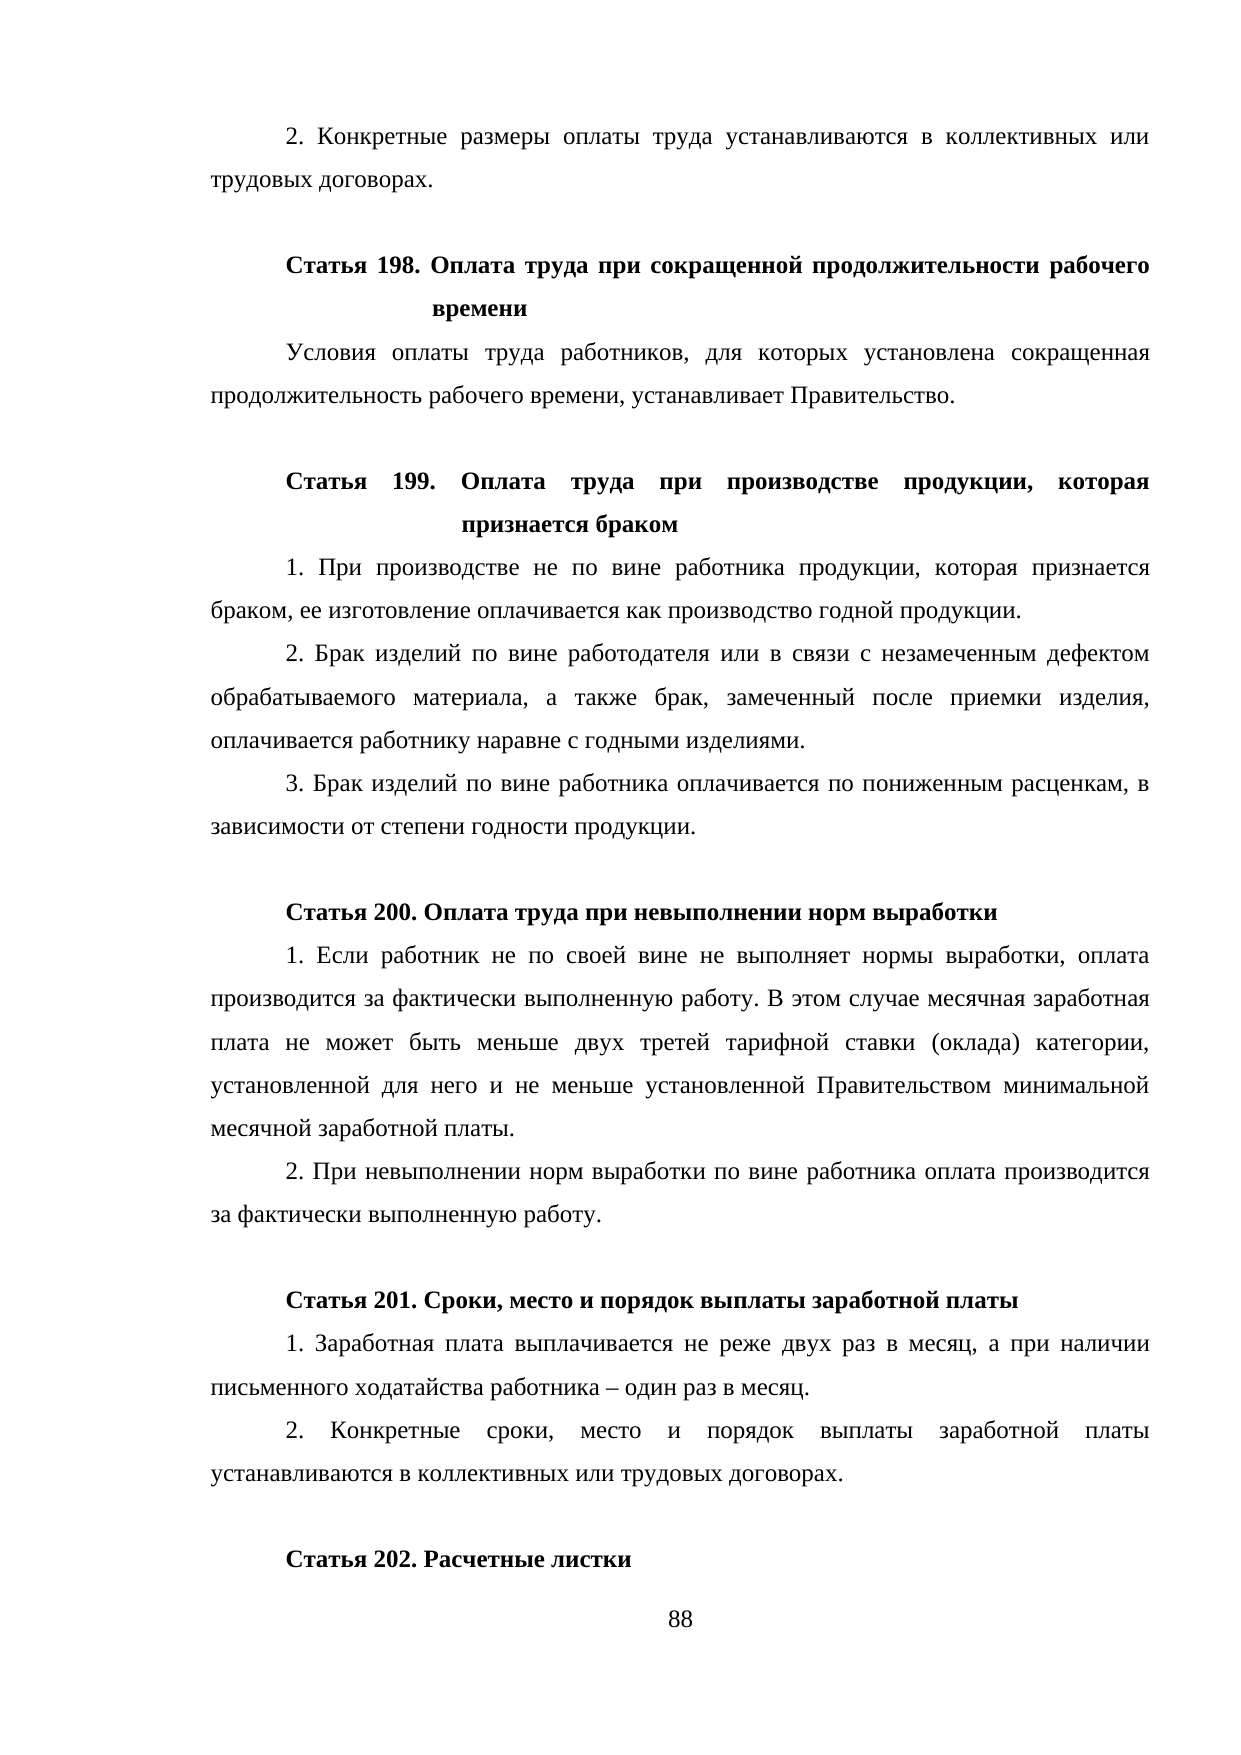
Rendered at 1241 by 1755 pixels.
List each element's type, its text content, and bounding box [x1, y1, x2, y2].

text Статья 198. Оплата труда при сокращенной продолжительности рабочего времени [285, 250, 1151, 322]
text Статья 201. Сроки, место и порядок выплаты заработной платы [210, 1285, 1151, 1314]
text 2. Конкретные сроки, место и порядок выплаты заработной платы устанавливаются в коллективных или трудовых договорах. [210, 1415, 1151, 1487]
text Статья 200. Оплата труда при невыполнении норм выработки [210, 897, 1151, 926]
text 3. Брак изделий по вине работника оплачивается по пониженным расценкам, в зависимости от степени годности продукции. [210, 768, 1151, 840]
text 2. Конкретные размеры оплаты труда устанавливаются в коллективных или трудовых договорах. [210, 121, 1151, 193]
text Статья 202. Расчетные листки [210, 1544, 1151, 1573]
text Статья 199. Оплата труда при производстве продукции, которая признается браком [285, 466, 1151, 538]
text 2. Брак изделий по вине работодателя или в связи с незамеченным дефектом обрабатываемого материала, а также брак, замеченный после приемки изделия, оплачивается работнику наравне с годными изделиями. [210, 638, 1151, 753]
text 1. При производстве не по вине работника продукции, которая признается браком, ее изготовление оплачивается как производство годной продукции. [210, 552, 1151, 624]
text Условия оплаты труда работников, для которых установлена сокращенная продолжительность рабочего времени, устанавливает Правительство. [210, 337, 1151, 408]
text 2. При невыполнении норм выработки по вине работника оплата производится за фактически выполненную работу. [210, 1156, 1151, 1228]
text 1. Если работник не по своей вине не выполняет нормы выработки, оплата производится за фактически выполненную работу. В этом случае месячная заработная плата не может быть меньше двух третей тарифной ставки (оклада) категории, установленной для него и не меньше установленной Правительством минимальной месячной заработной платы. [210, 940, 1151, 1142]
text 1. Заработная плата выплачивается не реже двух раз в месяц, а при наличии письменного ходатайства работника – один раз в месяц. [210, 1328, 1151, 1400]
